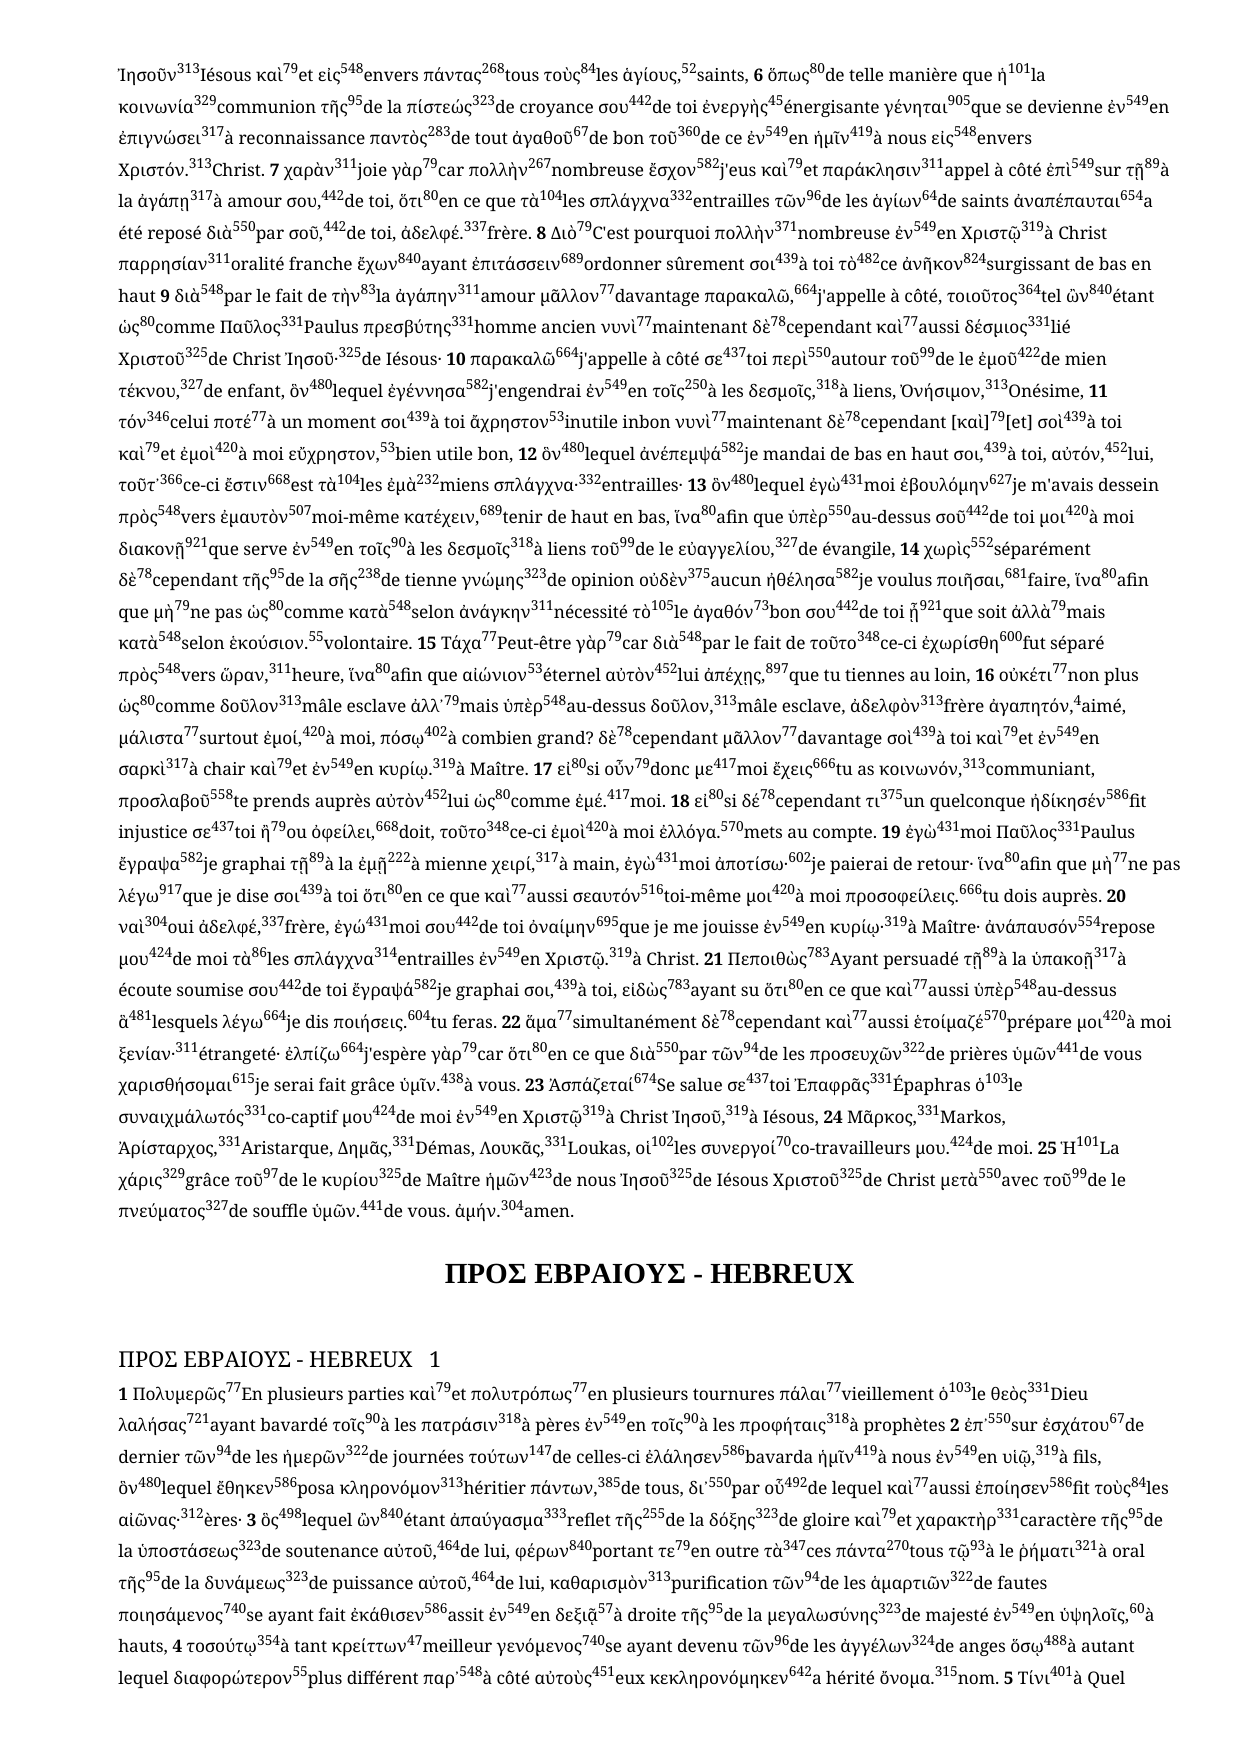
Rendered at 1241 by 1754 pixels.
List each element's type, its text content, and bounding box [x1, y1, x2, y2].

text 1 Παῦλος331Paulus δέσμιος331lié Χριστοῦ325de Christ Ἰησοῦ325de Iésous καὶ79et Τιμόθεος331Timotheos ὁ263le ἀδελφὸς331frère Φιλήμονι319à Philémon τῷ91à le ἀγαπητῷ10à aimé καὶ79et συνεργῷ59à co-travailleur ἡμῶν423de nous 2 καὶ79et Ἀπφίᾳ317à Apphia τῇ89à la ἀδελφῇ317à soeur καὶ79et Ἀρχίππῳ319à Archippos τῷ91à le συστρατιώτῃ319à co-soldat ἡμῶν423de nous καὶ79et τῇ89à la κατ᾽548selon οἶκόν313maison σου442de toi ἐκκλησίᾳ,317à église, 3 χάρις329grâce ὑμῖν438à vous καὶ79et εἰρήνη329paix ἀπὸ550au loin θεοῦ325de Dieu πατρὸς325de père ἡμῶν423de nous καὶ79et κυρίου325de Maître Ἰησοῦ325de Iésous Χριστοῦ.325de Christ. 4 Εὐχαριστῶ664Je rends grâce τῷ91à le θεῷ319à Dieu μου424de moi πάντοτε77en tout moment μνείαν311mémoration σου442de toi ποιούμενος867se faisant ἐπὶ550sur τῶν94de les προσευχῶν322de prières μου,424de moi, 5 ἀκούων840écoutant σου442de toi τὴν83la ἀγάπην311amour καὶ79et τὴν83la πίστιν,311croyance, ἣν478laquelle ἔχεις666tu as πρὸς548vers τὸν85le κύριον313Maître Ἰησοῦν313Iésous καὶ79et εἰς548envers πάντας268tous τοὺς84les ἁγίους,52saints, 6 ὅπως80de telle manière que ἡ101la κοινωνία329communion τῆς95de la πίστεώς323de croyance σου442de toi ἐνεργὴς45énergisante γένηται905que se devienne ἐν549en ἐπιγνώσει317à reconnaissance παντὸς283de tout ἀγαθοῦ67de bon τοῦ360de ce ἐν549en ἡμῖν419à nous εἰς548envers Χριστόν.313Christ. 7 χαρὰν311joie γὰρ79car πολλὴν267nombreuse ἔσχον582j'eus καὶ79et παράκλησιν311appel à côté ἐπὶ549sur τῇ89à la ἀγάπῃ317à amour σου,442de toi, ὅτι80en ce que τὰ104les σπλάγχνα332entrailles τῶν96de les ἁγίων64de saints ἀναπέπαυται654a été reposé διὰ550par σοῦ,442de toi, ἀδελφέ.337frère. 8 Διὸ79C'est pourquoi πολλὴν371nombreuse ἐν549en Χριστῷ319à Christ παρρησίαν311oralité franche ἔχων840ayant ἐπιτάσσειν689ordonner sûrement σοι439à toi τὸ482ce ἀνῆκον824surgissant de bas en haut 9 διὰ548par le fait de τὴν83la ἀγάπην311amour μᾶλλον77davantage παρακαλῶ,664j'appelle à côté, τοιοῦτος364tel ὢν840étant ὡς80comme Παῦλος331Paulus πρεσβύτης331homme ancien νυνὶ77maintenant δὲ78cependant καὶ77aussi δέσμιος331lié Χριστοῦ325de Christ Ἰησοῦ·325de Iésous· 10 παρακαλῶ664j'appelle à côté σε437toi περὶ550autour τοῦ99de le ἐμοῦ422de mien τέκνου,327de enfant, ὃν480lequel ἐγέννησα582j'engendrai ἐν549en τοῖς250à les δεσμοῖς,318à liens, Ὀνήσιμον,313Onésime, 11 τόν346celui ποτέ77à un moment σοι439à toi ἄχρηστον53inutile inbon νυνὶ77maintenant δὲ78cependant [καὶ]79[et] σοὶ439à toi καὶ79et ἐμοὶ420à moi εὔχρηστον,53bien utile bon, 12 ὃν480lequel ἀνέπεμψά582je mandai de bas en haut σοι,439à toi, αὐτόν,452lui, τοῦτ᾽366ce-ci ἔστιν668est τὰ104les ἐμὰ232miens σπλάγχνα·332entrailles· 13 ὃν480lequel ἐγὼ431moi ἐβουλόμην627je m'avais dessein πρὸς548vers ἐμαυτὸν507moi-même κατέχειν,689tenir de haut en bas, ἵνα80afin que ὑπὲρ550au-dessus σοῦ442de toi μοι420à moi διακονῇ921que serve ἐν549en τοῖς90à les δεσμοῖς318à liens τοῦ99de le εὐαγγελίου,327de évangile, 14 χωρὶς552séparément δὲ78cependant τῆς95de la σῆς238de tienne γνώμης323de opinion οὐδὲν375aucun ἠθέλησα582je voulus ποιῆσαι,681faire, ἵνα80afin que μὴ79ne pas ὡς80comme κατὰ548selon ἀνάγκην311nécessité τὸ105le ἀγαθόν73bon σου442de toi ᾖ921que soit ἀλλὰ79mais κατὰ548selon ἑκούσιον.55volontaire. 15 Τάχα77Peut-être γὰρ79car διὰ548par le fait de τοῦτο348ce-ci ἐχωρίσθη600fut séparé πρὸς548vers ὥραν,311heure, ἵνα80afin que αἰώνιον53éternel αὐτὸν452lui ἀπέχῃς,897que tu tiennes au loin, 16 οὐκέτι77non plus ὡς80comme δοῦλον313mâle esclave ἀλλ᾽79mais ὑπὲρ548au-dessus δοῦλον,313mâle esclave, ἀδελφὸν313frère ἀγαπητόν,4aimé, μάλιστα77surtout ἐμοί,420à moi, πόσῳ402à combien grand? δὲ78cependant μᾶλλον77davantage σοὶ439à toi καὶ79et ἐν549en σαρκὶ317à chair καὶ79et ἐν549en κυρίῳ.319à Maître. 17 εἰ80si οὖν79donc με417moi ἔχεις666tu as κοινωνόν,313communiant, προσλαβοῦ558te prends auprès αὐτὸν452lui ὡς80comme ἐμέ.417moi. 18 εἰ80si δέ78cependant τι375un quelconque ἠδίκησέν586fit injustice σε437toi ἢ79ou ὀφείλει,668doit, τοῦτο348ce-ci ἐμοὶ420à moi ἐλλόγα.570mets au compte. 19 ἐγὼ431moi Παῦλος331Paulus ἔγραψα582je graphai τῇ89à la ἐμῇ222à mienne χειρί,317à main, ἐγὼ431moi ἀποτίσω·602je paierai de retour· ἵνα80afin que μὴ77ne pas λέγω917que je dise σοι439à toi ὅτι80en ce que καὶ77aussi σεαυτόν516toi-même μοι420à moi προσοφείλεις.666tu dois auprès. 20 ναὶ304oui ἀδελφέ,337frère, ἐγώ431moi σου442de toi ὀναίμην695que je me jouisse ἐν549en κυρίῳ·319à Maître· ἀνάπαυσόν554repose μου424de moi τὰ86les σπλάγχνα314entrailles ἐν549en Χριστῷ.319à Christ. 21 Πεποιθὼς783Ayant persuadé τῇ89à la ὑπακοῇ317à écoute soumise σου442de toi ἔγραψά582je graphai σοι,439à toi, εἰδὼς783ayant su ὅτι80en ce que καὶ77aussi ὑπὲρ548au-dessus ἃ481lesquels λέγω664je dis ποιήσεις.604tu feras. 22 ἅμα77simultanément δὲ78cependant καὶ77aussi ἑτοίμαζέ570prépare μοι420à moi ξενίαν·311étrangeté· ἐλπίζω664j'espère γὰρ79car ὅτι80en ce que διὰ550par τῶν94de les προσευχῶν322de prières ὑμῶν441de vous χαρισθήσομαι615je serai fait grâce ὑμῖν.438à vous. 23 Ἀσπάζεταί674Se salue σε437toi Ἐπαφρᾶς331Épaphras ὁ103le συναιχμάλωτός331co-captif μου424de moi ἐν549en Χριστῷ319à Christ Ἰησοῦ,319à Iésous, 24 Μᾶρκος,331Markos, Ἀρίσταρχος,331Aristarque, Δημᾶς,331Démas, Λουκᾶς,331Loukas, οἱ102les συνεργοί70co-travailleurs μου.424de moi. 25 Ἡ101La χάρις329grâce τοῦ97de le κυρίου325de Maître ἡμῶν423de nous Ἰησοῦ325de Iésous Χριστοῦ325de Christ μετὰ550avec τοῦ99de le πνεύματος327de souffle ὑμῶν.441de vous. ἀμήν.304amen. [118, 59, 1181, 1223]
text 1 Πολυμερῶς77En plusieurs parties καὶ79et πολυτρόπως77en plusieurs tournures πάλαι77vieillement ὁ103le θεὸς331Dieu λαλήσας721ayant bavardé τοῖς90à les πατράσιν318à pères ἐν549en τοῖς90à les προφήταις318à prophètes 2 ἐπ᾽550sur ἐσχάτου67de dernier τῶν94de les ἡμερῶν322de journées τούτων147de celles-ci ἐλάλησεν586bavarda ἡμῖν419à nous ἐν549en υἱῷ,319à fils, ὃν480lequel ἔθηκεν586posa κληρονόμον313héritier πάντων,385de tous, δι᾽550par οὗ492de lequel καὶ77aussi ἐποίησεν586fit τοὺς84les αἰῶνας·312ères· 3 ὃς498lequel ὢν840étant ἀπαύγασμα333reflet τῆς255de la δόξης323de gloire καὶ79et χαρακτὴρ331caractère τῆς95de la ὑποστάσεως323de soutenance αὐτοῦ,464de lui, φέρων840portant τε79en outre τὰ347ces πάντα270tous τῷ93à le ῥήματι321à oral τῆς95de la δυνάμεως323de puissance αὐτοῦ,464de lui, καθαρισμὸν313purification τῶν94de les ἁμαρτιῶν322de fautes ποιησάμενος740se ayant fait ἐκάθισεν586assit ἐν549en δεξιᾷ57à droite τῆς95de la μεγαλωσύνης323de majesté ἐν549en ὑψηλοῖς,60à hauts, 4 τοσούτῳ354à tant κρείττων47meilleur γενόμενος740se ayant devenu τῶν96de les ἀγγέλων324de anges ὅσῳ488à autant lequel διαφορώτερον55plus différent παρ᾽548à côté αὐτοὺς451eux κεκληρονόμηκεν642a hérité ὄνομα.315nom. 5 Τίνι401à Quel γὰρ79car εἶπέν586dit ποτε77à un moment τῶν96de les ἀγγέλων·324de anges· υἱός331fils μου424de moi εἶ666tu es σύ,448toi, ἐγὼ431moi σήμερον77aujourd'hui γεγέννηκά638j'ai engendré σε;437toi; καὶ79et πάλιν·77de nouveau· ἐγὼ431moi ἔσομαι608je me serai αὐτῷ458à lui εἰς548envers πατέρα,313père, καὶ79et αὐτὸς469lui ἔσται612se sera μοι420à moi εἰς548envers υἱόν;313fils; 6 ὅταν80lorsque le cas échéant δὲ78cependant πάλιν77de nouveau εἰσαγάγῃ899que conduise à l'intérieur τὸν245le πρωτότοκον53premier-né εἰς548envers τὴν83la οἰκουμένην,311écoumène, λέγει·668dit· καὶ79et προσκυνησάτωσαν555prosternent vers αὐτῷ458à lui πάντες286tous ἄγγελοι330anges θεοῦ.325de Dieu. 7 καὶ79et πρὸς548vers μὲν79certes τοὺς84les ἀγγέλους312anges λέγει·668dit· ὁ364celui ποιῶν840faisant τοὺς84les ἀγγέλους312anges αὐτοῦ464de lui πνεύματα314souffles καὶ79et τοὺς84les λειτουργοὺς312liturges αὐτοῦ464de lui πυρὸς327de feu φλόγα,311flamme, 8 πρὸς548vers δὲ78cependant τὸν85le υἱόν·313fils· ὁ103le θρόνος331trône σου442de toi ὁ109le θεὸς337Dieu εἰς548envers τὸν85le αἰῶνα313ère τοῦ97de le αἰῶνος,325de ère, καὶ79et ἡ101la ῥάβδος329bâton τῆς95de la εὐθύτητος323de rectitude ῥάβδος329bâton τῆς95de la βασιλείας323de royauté αὐτοῦ.464de lui. 9 ἠγάπησας584tu aimas δικαιοσύνην311justice καὶ79et ἐμίσησας584tu haïs ἀνομίαν·311illégalité· διὰ548par le fait de τοῦτο348ce-ci ἔχρισέν586oignit σε437toi ὁ103le θεὸς331Dieu ὁ103le θεός331Dieu σου442de toi ἔλαιον315huile d'olive ἀγαλλιάσεως323de exultation παρὰ548à côté τοὺς84les μετόχους52participants σου.442de toi. 10 καί·79et· σὺ448toi κατ᾽548selon ἀρχάς,310origines, κύριε,337Maître, τὴν83la γῆν311terre ἐθεμελίωσας,584tu fondas, καὶ79et ἔργα332travaux τῶν94de les χειρῶν322de mains σού442de toi εἰσιν667sont οἱ102les οὐρανοί·330cieux· 11 αὐτοὶ468eux ἀπολοῦνται,611se dépériront, σὺ448toi δὲ78cependant διαμένεις,666tu restes constamment, καὶ79et πάντες389tous ὡς80comme ἱμάτιον333himation παλαιωθήσονται,618seront rendu vieux, 12 καὶ79et ὡσεὶ80comme si περιβόλαιον315enveloppe ἑλίξεις604tu rouleras αὐτούς,451eux, ὡς80comme ἱμάτιον315himation καὶ77aussi ἀλλαγήσονται·618seront changé· σὺ448toi δὲ78cependant ὁ103le αὐτὸς364même εἶ666tu es καὶ79et τὰ104les ἔτη332ans σου442de toi οὐκ77non ἐκλείψουσιν.605éclipseront. 13 πρὸς548vers τίνα397quel δὲ78cependant τῶν96de les ἀγγέλων324de anges εἴρηκέν642a dit ποτε·77à un moment· κάθου574te sois assis ἐκ550hors δεξιῶν66de droits μου,424de moi, ἕως80jusqu'à ce que ἂν340le cas échéant θῶ895que je pose τοὺς84les ἐχθρούς52ennemis σου442de toi ὑποπόδιον315sous-pied τῶν96de les ποδῶν324de pieds σου;442de toi; 14 οὐχὶ340non pas πάντες389tous εἰσὶν667sont λειτουργικὰ23liturgiques πνεύματα332souffles εἰς548envers διακονίαν311service ἀποστελλόμενα892étants envoyés διὰ548par le fait de τοὺς345ceux μέλλοντας821imminants κληρονομεῖν689hériter σωτηρίαν;311sauvetage; [118, 1378, 1181, 1689]
subtitle ΠΡΟΣ ΕΒΡΑΙΟΥΣ - HEBREUX [118, 1256, 1181, 1289]
text ΠΡΟΣ ΕΒΡΑΙΟΥΣ - HEBREUX 1 [118, 1343, 1181, 1373]
